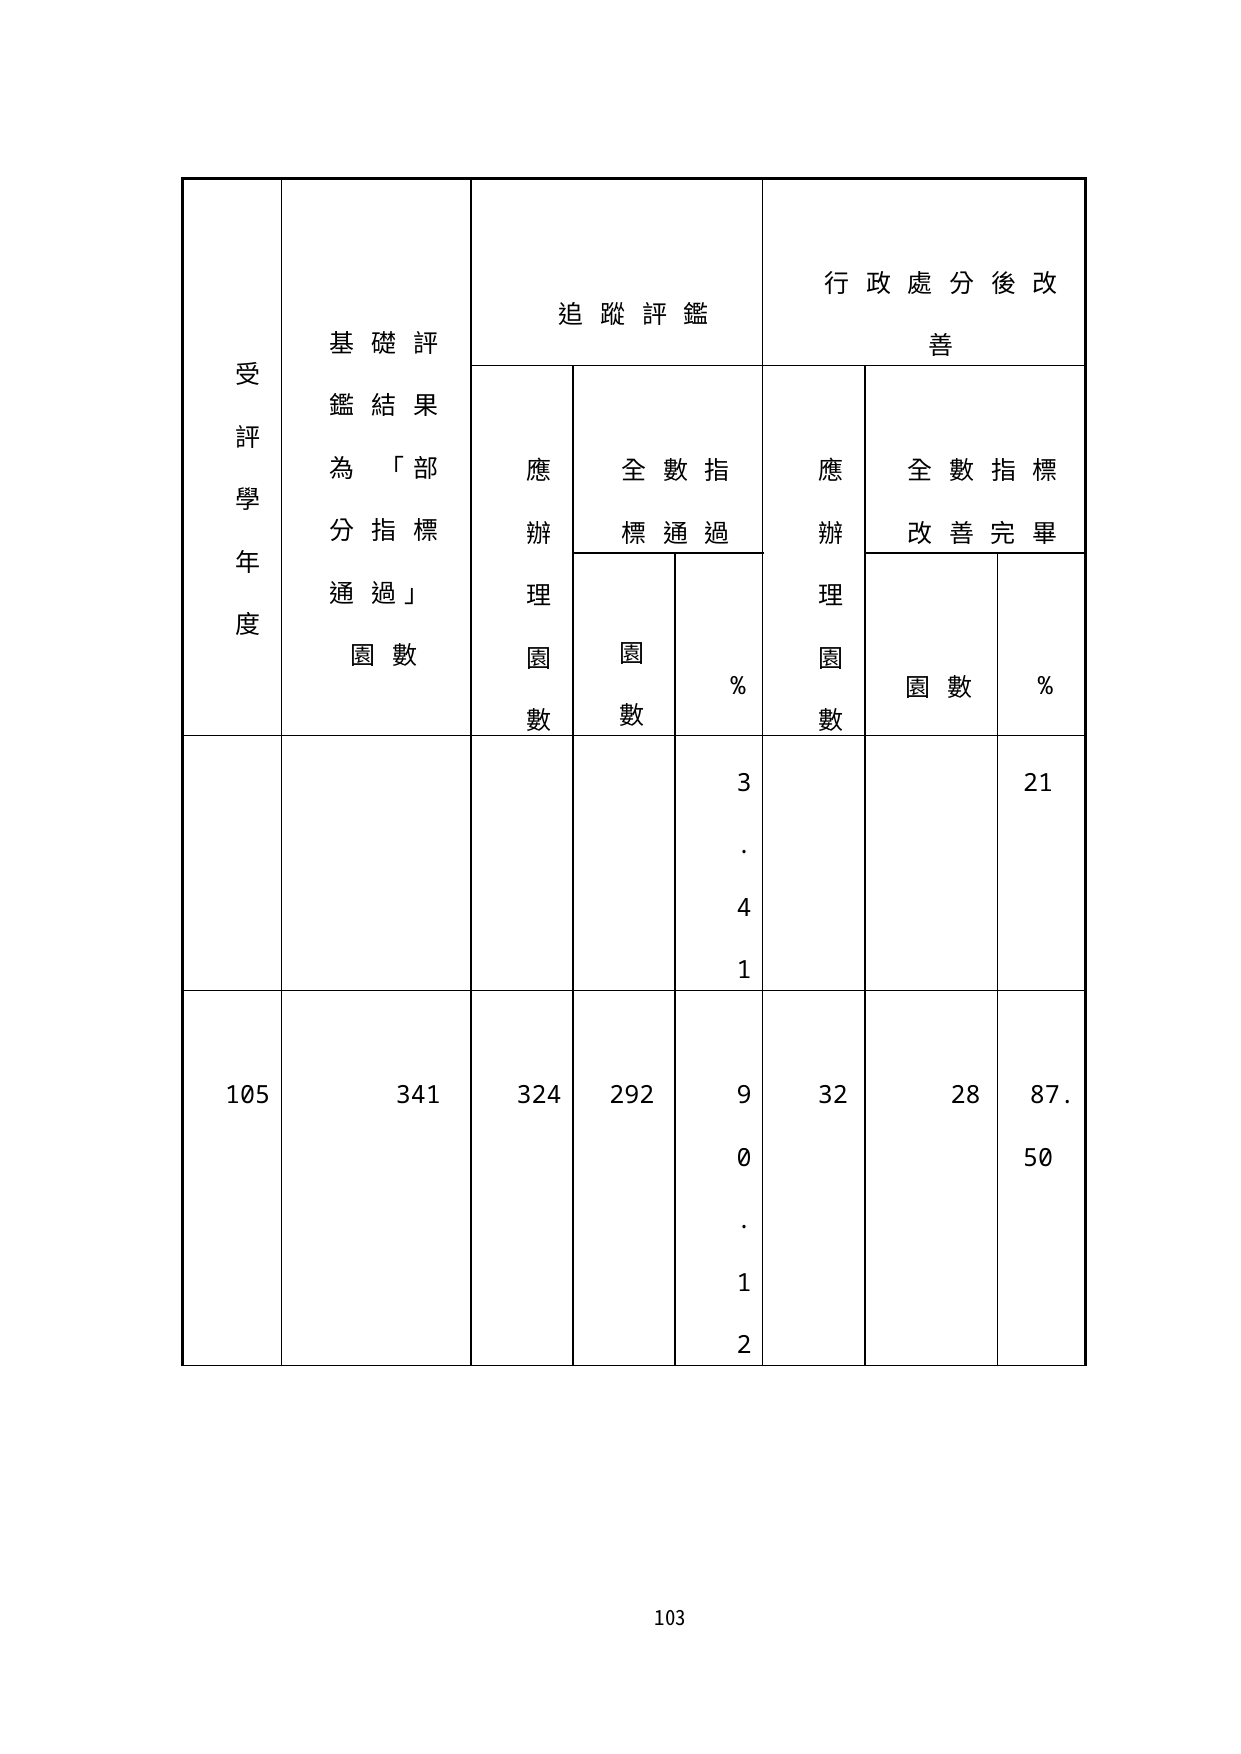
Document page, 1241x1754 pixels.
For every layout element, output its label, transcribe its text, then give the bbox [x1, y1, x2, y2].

table_cell 87.50 [998, 991, 1084, 1365]
table_cell [574, 736, 674, 990]
table_header 追蹤評鑑 [472, 180, 762, 365]
table_cell 應辦理園數 [763, 366, 864, 735]
table_cell 28 [866, 991, 997, 1365]
table_cell 全數指標改善完畢 [866, 366, 1084, 552]
table_header 基礎評鑑結果為「部分指標通過」園數 [282, 180, 470, 735]
table_cell % [998, 554, 1084, 735]
table_cell 90.12 [676, 991, 762, 1365]
table_cell 324 [472, 991, 572, 1365]
table_cell [184, 736, 281, 990]
table_cell [282, 736, 470, 990]
table_cell [763, 736, 864, 990]
table_cell 園數 [866, 554, 997, 735]
table_cell 21 [998, 736, 1084, 990]
table_cell 292 [574, 991, 674, 1365]
table_header 受評學年度 [184, 180, 281, 735]
table_cell 園數 [574, 554, 674, 735]
table_cell % [676, 554, 762, 735]
table_cell 32 [763, 991, 864, 1365]
table_cell 341 [282, 991, 470, 1365]
table_cell [866, 736, 997, 990]
table_cell 105 [184, 991, 281, 1365]
table_cell [472, 736, 572, 990]
table_cell 全數指標通過 [574, 366, 762, 552]
table_cell 應辦理園數 [472, 366, 572, 735]
table_header 行政處分後改善 [763, 180, 1084, 365]
table_cell 3.41 [676, 736, 762, 990]
